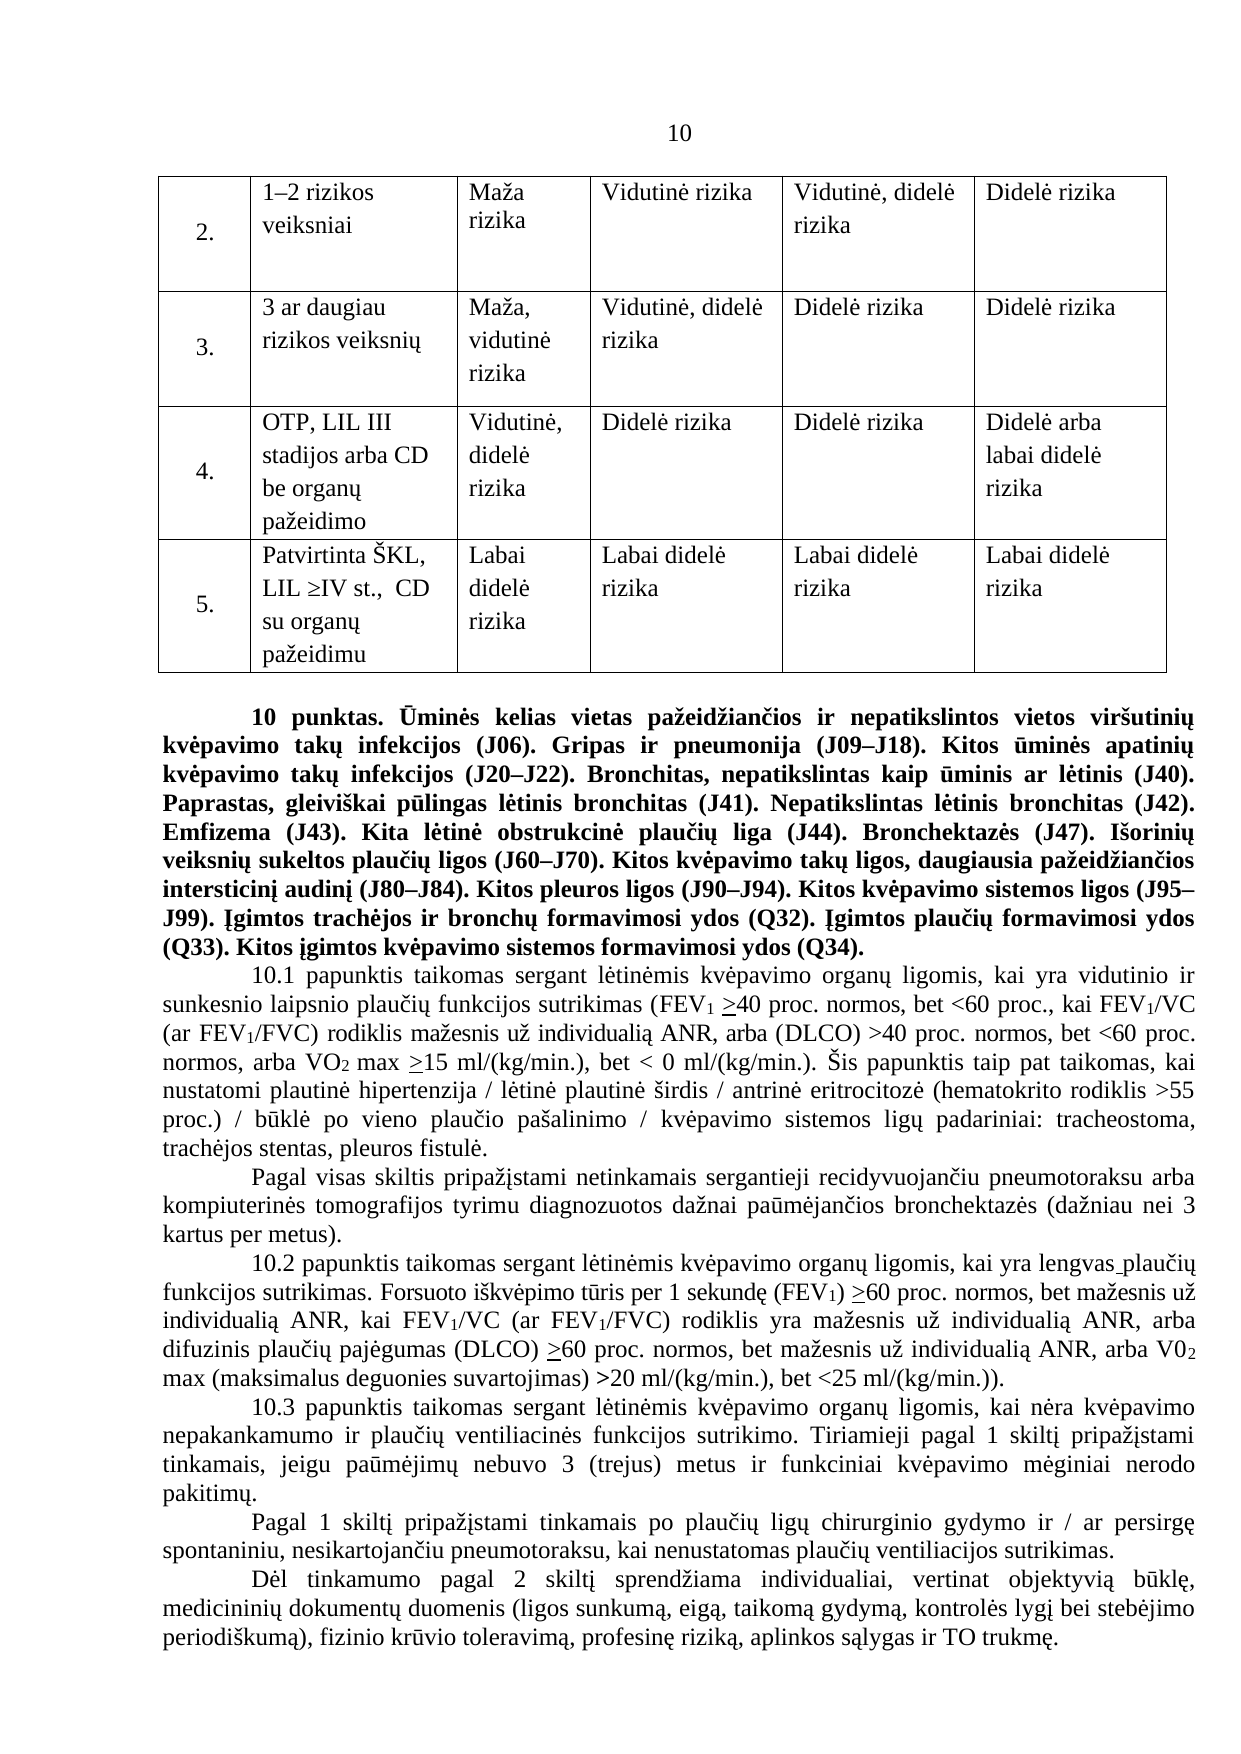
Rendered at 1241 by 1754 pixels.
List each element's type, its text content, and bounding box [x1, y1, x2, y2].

table_cell Didelė rizika [783, 292, 974, 406]
table_cell Patvirtinta ŠKL, LIL ≥IV st., CD su organų pažeidimu [251, 540, 457, 672]
table_cell Didelė rizika [591, 407, 782, 539]
table_cell Didelė rizika [975, 177, 1166, 291]
text 10.1 papunktis taikomas sergant lėtinėmis kvėpavimo organų ligomis, kai yra vidutinio ir sunkesnio laipsnio plaučių funkcijos sutrikimas (FEV1 >40 proc. normos, bet <60 proc., kai FEV1/VC (ar FEV1/FVC) rodiklis mažesnis už individualią ANR, arba (DLCO) >40 proc. normos, bet <60 proc. normos, arba VO2 max >15 ml/(kg/min.), bet < 0 ml/(kg/min.). Šis papunktis taip pat taikomas, kai nustatomi plautinė hipertenzija / lėtinė plautinė širdis / antrinė eritrocitozė (hematokrito rodiklis >55 proc.) / būklė po vieno plaučio pašalinimo / kvėpavimo sistemos ligų padariniai: tracheostoma, trachėjos stentas, pleuros fistulė. [162, 960, 1196, 1162]
table_cell Vidutinė, didelė rizika [458, 407, 590, 539]
text Pagal visas skiltis pripažįstami netinkamais sergantieji recidyvuojančiu pneumotoraksu arba kompiuterinės tomografijos tyrimu diagnozuotos dažnai paūmėjančios bronchektazės (dažniau nei 3 kartus per metus). [162, 1162, 1196, 1248]
table_cell 5. [159, 540, 250, 672]
table_cell OTP, LIL III stadijos arba CD be organų pažeidimo [251, 407, 457, 539]
table_cell 2. [159, 177, 250, 291]
table_cell Vidutinė, didelė rizika [783, 177, 974, 291]
table_cell 3 ar daugiau rizikos veiksnių [251, 292, 457, 406]
table_cell 3. [159, 292, 250, 406]
text 10 punktas. Ūminės kelias vietas pažeidžiančios ir nepatikslintos vietos viršutinių kvėpavimo takų infekcijos (J06). Gripas ir pneumonija (J09–J18). Kitos ūminės apatinių kvėpavimo takų infekcijos (J20–J22). Bronchitas, nepatikslintas kaip ūminis ar lėtinis (J40). Paprastas, gleiviškai pūlingas lėtinis bronchitas (J41). Nepatikslintas lėtinis bronchitas (J42). Emfizema (J43). Kita lėtinė obstrukcinė plaučių liga (J44). Bronchektazės (J47). Išorinių veiksnių sukeltos plaučių ligos (J60–J70). Kitos kvėpavimo takų ligos, daugiausia pažeidžiančios intersticinį audinį (J80–J84). Kitos pleuros ligos (J90–J94). Kitos kvėpavimo sistemos ligos (J95–J99). Įgimtos trachėjos ir bronchų formavimosi ydos (Q32). Įgimtos plaučių formavimosi ydos (Q33). Kitos įgimtos kvėpavimo sistemos formavimosi ydos (Q34). [162, 702, 1196, 960]
table_cell Didelė rizika [783, 407, 974, 539]
table_cell 4. [159, 407, 250, 539]
text Pagal 1 skiltį pripažįstami tinkamais po plaučių ligų chirurginio gydymo ir / ar persirgę spontaniniu, nesikartojančiu pneumotoraksu, kai nenustatomas plaučių ventiliacijos sutrikimas. [162, 1507, 1196, 1564]
table_cell Didelė rizika [975, 292, 1166, 406]
table_cell 1–2 rizikos veiksniai [251, 177, 457, 291]
table_cell Labai didelė rizika [458, 540, 590, 672]
table_cell Labai didelė rizika [975, 540, 1166, 672]
table_cell Vidutinė rizika [591, 177, 782, 291]
table_cell Vidutinė, didelė rizika [591, 292, 782, 406]
text 10.3 papunktis taikomas sergant lėtinėmis kvėpavimo organų ligomis, kai nėra kvėpavimo nepakankamumo ir plaučių ventiliacinės funkcijos sutrikimo. Tiriamieji pagal 1 skiltį pripažįstami tinkamais, jeigu paūmėjimų nebuvo 3 (trejus) metus ir funkciniai kvėpavimo mėginiai nerodo pakitimų. [162, 1392, 1196, 1507]
table_cell Maža rizika [458, 177, 590, 291]
text Dėl tinkamumo pagal 2 skiltį sprendžiama individualiai, vertinat objektyvią būklę, medicininių dokumentų duomenis (ligos sunkumą, eigą, taikomą gydymą, kontrolės lygį bei stebėjimo periodiškumą), fizinio krūvio toleravimą, profesinę riziką, aplinkos sąlygas ir TO trukmę. [162, 1564, 1196, 1650]
table_cell Labai didelė rizika [591, 540, 782, 672]
table_cell Didelė arba labai didelė rizika [975, 407, 1166, 539]
text 10.2 papunktis taikomas sergant lėtinėmis kvėpavimo organų ligomis, kai yra lengvas plaučių funkcijos sutrikimas. Forsuoto iškvėpimo tūris per 1 sekundę (FEV1) >60 proc. normos, bet mažesnis už individualią ANR, kai FEV1/VC (ar FEV1/FVC) rodiklis yra mažesnis už individualią ANR, arba difuzinis plaučių pajėgumas (DLCO) >60 proc. normos, bet mažesnis už individualią ANR, arba V02 max (maksimalus deguonies suvartojimas) >20 ml/(kg/min.), bet <25 ml/(kg/min.)). [162, 1248, 1196, 1392]
table_cell Maža, vidutinė rizika [458, 292, 590, 406]
table_cell Labai didelė rizika [783, 540, 974, 672]
